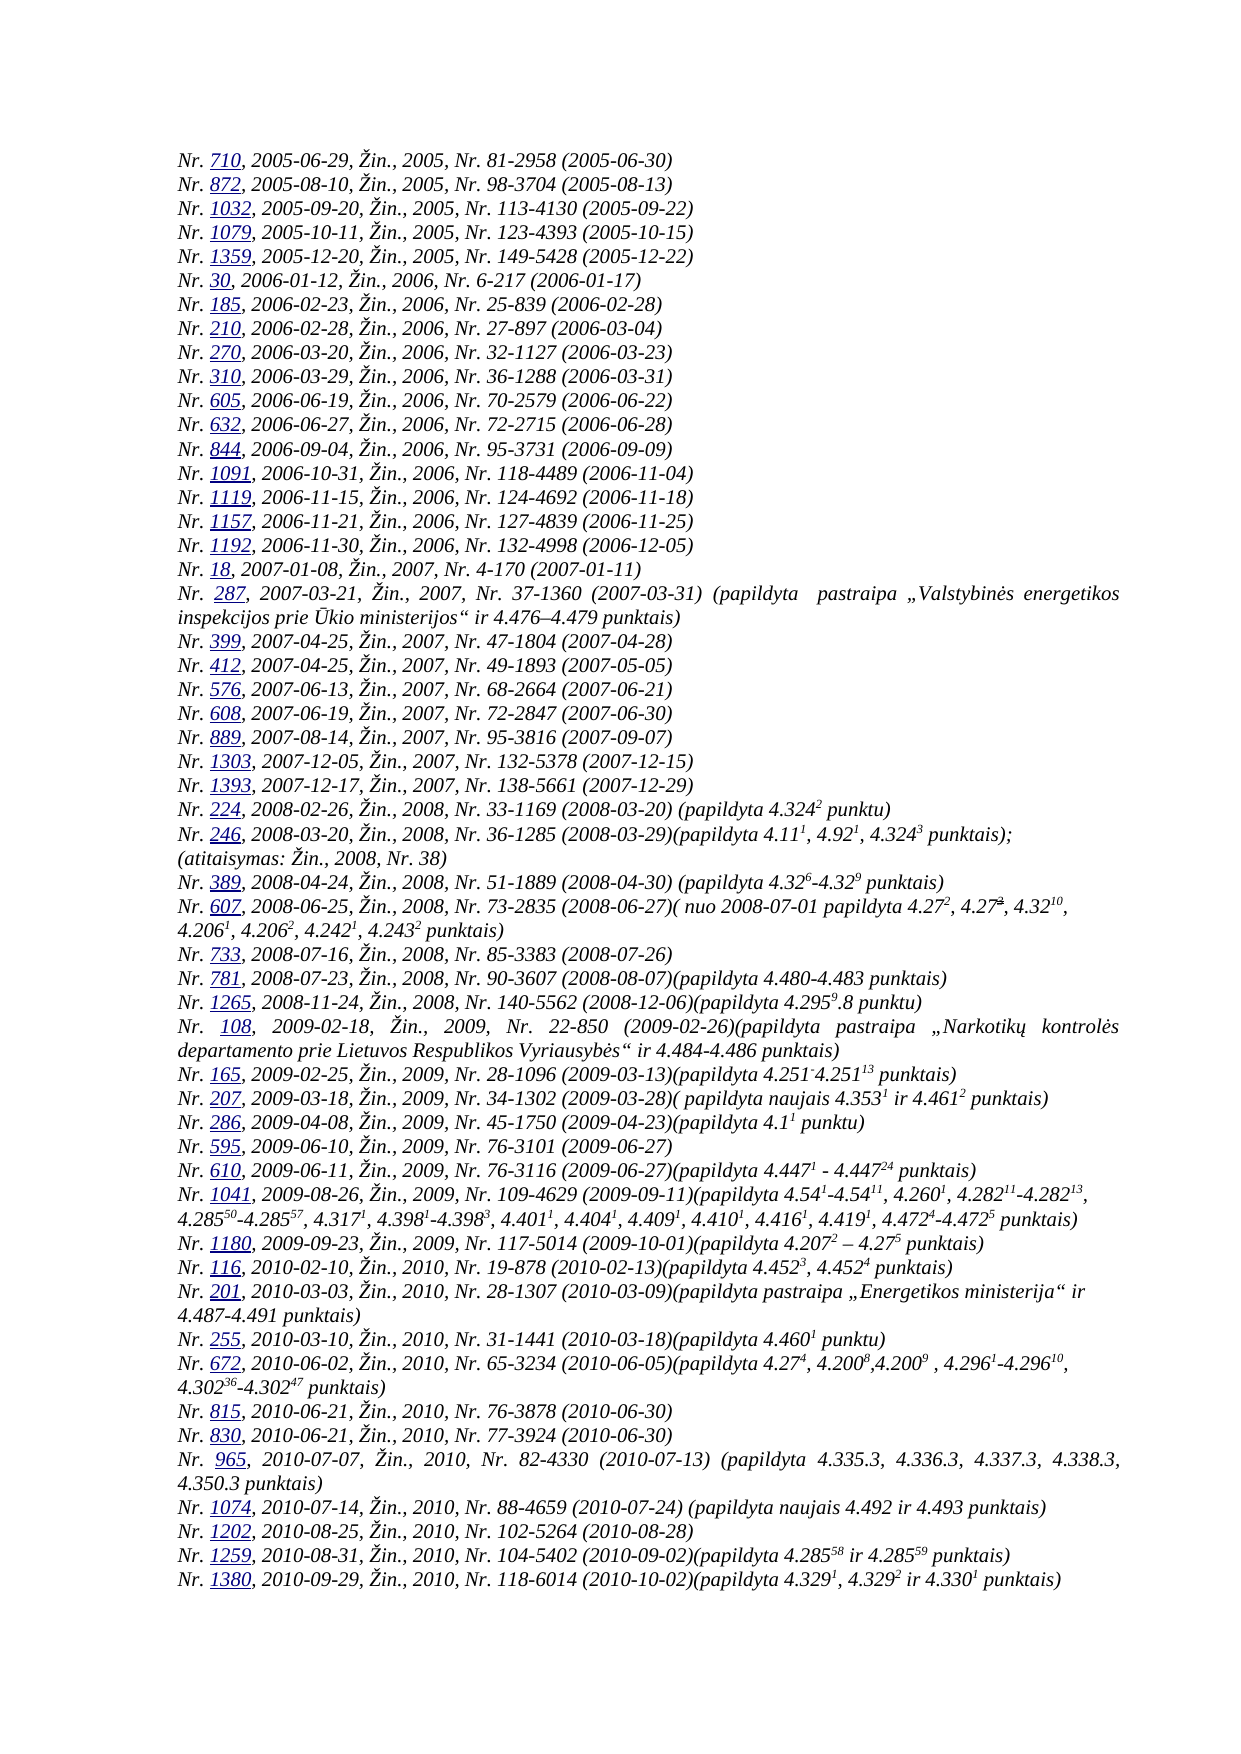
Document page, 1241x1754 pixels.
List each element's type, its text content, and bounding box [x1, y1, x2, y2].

text Nr. 576, 2007-06-13, Žin., 2007, Nr. 68-2664 (2007-06-21) [177, 677, 1122, 701]
text Nr. 815, 2010-06-21, Žin., 2010, Nr. 76-3878 (2010-06-30) [177, 1399, 1122, 1423]
text Nr. 1119, 2006-11-15, Žin., 2006, Nr. 124-4692 (2006-11-18) [177, 484, 1122, 509]
text Nr. 255, 2010-03-10, Žin., 2010, Nr. 31-1441 (2010-03-18)(papildyta 4.4601 punktu) [177, 1327, 1122, 1351]
text Nr. 1180, 2009-09-23, Žin., 2009, Nr. 117-5014 (2009-10-01)(papildyta 4.2072 – 4.275 punktais) [177, 1231, 1122, 1254]
text Nr. 610, 2009-06-11, Žin., 2009, Nr. 76-3116 (2009-06-27)(papildyta 4.4471 - 4.44724 punktais) [177, 1158, 1122, 1182]
text Nr. 1393, 2007-12-17, Žin., 2007, Nr. 138-5661 (2007-12-29) [177, 773, 1122, 797]
text Nr. 1265, 2008-11-24, Žin., 2008, Nr. 140-5562 (2008-12-06)(papildyta 4.2959.8 punktu) [177, 990, 1122, 1014]
text Nr. 1032, 2005-09-20, Žin., 2005, Nr. 113-4130 (2005-09-22) [177, 196, 1122, 220]
text Nr. 286, 2009-04-08, Žin., 2009, Nr. 45-1750 (2009-04-23)(papildyta 4.11 punktu) [177, 1110, 1122, 1134]
text Nr. 1303, 2007-12-05, Žin., 2007, Nr. 132-5378 (2007-12-15) [177, 749, 1122, 773]
text Nr. 1359, 2005-12-20, Žin., 2005, Nr. 149-5428 (2005-12-22) [177, 244, 1122, 268]
text Nr. 201, 2010-03-03, Žin., 2010, Nr. 28-1307 (2010-03-09)(papildyta pastraipa „Energetikos ministerija“ ir 4.487-4.491 punktais) [177, 1279, 1122, 1327]
text Nr. 830, 2010-06-21, Žin., 2010, Nr. 77-3924 (2010-06-30) [177, 1423, 1122, 1447]
text Nr. 165, 2009-02-25, Žin., 2009, Nr. 28-1096 (2009-03-13)(papildyta 4.251-4.25113 punktais) [177, 1062, 1122, 1086]
text Nr. 310, 2006-03-29, Žin., 2006, Nr. 36-1288 (2006-03-31) [177, 364, 1122, 388]
text Nr. 889, 2007-08-14, Žin., 2007, Nr. 95-3816 (2007-09-07) [177, 725, 1122, 749]
text Nr. 389, 2008-04-24, Žin., 2008, Nr. 51-1889 (2008-04-30) (papildyta 4.326-4.329 punktais) [177, 869, 1122, 894]
text Nr. 1091, 2006-10-31, Žin., 2006, Nr. 118-4489 (2006-11-04) [177, 461, 1122, 484]
text Nr. 710, 2005-06-29, Žin., 2005, Nr. 81-2958 (2005-06-30) [177, 148, 1122, 172]
text Nr. 1380, 2010-09-29, Žin., 2010, Nr. 118-6014 (2010-10-02)(papildyta 4.3291, 4.3292 ir 4.3301 punktais) [177, 1567, 1122, 1591]
text Nr. 607, 2008-06-25, Žin., 2008, Nr. 73-2835 (2008-06-27)( nuo 2008-07-01 papildyta 4.272, 4.273, 4.3210, 4.2061, 4.2062, 4.2421, 4.2432 punktais) [177, 894, 1122, 942]
text Nr. 116, 2010-02-10, Žin., 2010, Nr. 19-878 (2010-02-13)(papildyta 4.4523, 4.4524 punktais) [177, 1254, 1122, 1279]
text Nr. 733, 2008-07-16, Žin., 2008, Nr. 85-3383 (2008-07-26) [177, 942, 1122, 966]
text Nr. 18, 2007-01-08, Žin., 2007, Nr. 4-170 (2007-01-11) [177, 557, 1122, 581]
text Nr. 399, 2007-04-25, Žin., 2007, Nr. 47-1804 (2007-04-28) [177, 629, 1122, 653]
text Nr. 185, 2006-02-23, Žin., 2006, Nr. 25-839 (2006-02-28) [177, 292, 1122, 316]
text Nr. 872, 2005-08-10, Žin., 2005, Nr. 98-3704 (2005-08-13) [177, 172, 1122, 196]
text Nr. 207, 2009-03-18, Žin., 2009, Nr. 34-1302 (2009-03-28)( papildyta naujais 4.3531 ir 4.4612 punktais) [177, 1086, 1122, 1110]
text Nr. 287, 2007-03-21, Žin., 2007, Nr. 37-1360 (2007-03-31) (papildyta pastraipa „Valstybinės energetikos inspekcijos prie Ūkio ministerijos“ ir 4.476–4.479 punktais) [177, 581, 1122, 629]
text Nr. 1259, 2010-08-31, Žin., 2010, Nr. 104-5402 (2010-09-02)(papildyta 4.28558 ir 4.28559 punktais) [177, 1543, 1122, 1567]
text Nr. 412, 2007-04-25, Žin., 2007, Nr. 49-1893 (2007-05-05) [177, 653, 1122, 677]
text Nr. 30, 2006-01-12, Žin., 2006, Nr. 6-217 (2006-01-17) [177, 268, 1122, 292]
text Nr. 608, 2007-06-19, Žin., 2007, Nr. 72-2847 (2007-06-30) [177, 701, 1122, 725]
text Nr. 672, 2010-06-02, Žin., 2010, Nr. 65-3234 (2010-06-05)(papildyta 4.274, 4.2008,4.2009 , 4.2961-4.29610, 4.30236-4.30247 punktais) [177, 1351, 1122, 1399]
text Nr. 1192, 2006-11-30, Žin., 2006, Nr. 132-4998 (2006-12-05) [177, 533, 1122, 557]
text Nr. 1202, 2010-08-25, Žin., 2010, Nr. 102-5264 (2010-08-28) [177, 1519, 1122, 1543]
text Nr. 1157, 2006-11-21, Žin., 2006, Nr. 127-4839 (2006-11-25) [177, 509, 1122, 533]
text Nr. 270, 2006-03-20, Žin., 2006, Nr. 32-1127 (2006-03-23) [177, 340, 1122, 364]
text Nr. 781, 2008-07-23, Žin., 2008, Nr. 90-3607 (2008-08-07)(papildyta 4.480-4.483 punktais) [177, 966, 1122, 990]
text Nr. 1074, 2010-07-14, Žin., 2010, Nr. 88-4659 (2010-07-24) (papildyta naujais 4.492 ir 4.493 punktais) [177, 1495, 1122, 1519]
text Nr. 1079, 2005-10-11, Žin., 2005, Nr. 123-4393 (2005-10-15) [177, 220, 1122, 244]
text Nr. 605, 2006-06-19, Žin., 2006, Nr. 70-2579 (2006-06-22) [177, 388, 1122, 412]
text Nr. 1041, 2009-08-26, Žin., 2009, Nr. 109-4629 (2009-09-11)(papildyta 4.541-4.5411, 4.2601, 4.28211-4.28213, 4.28550-4.28557, 4.3171, 4.3981-4.3983, 4.4011, 4.4041, 4.4091, 4.4101, 4.4161, 4.4191, 4.4724-4.4725 punktais) [177, 1182, 1122, 1231]
text Nr. 224, 2008-02-26, Žin., 2008, Nr. 33-1169 (2008-03-20) (papildyta 4.3242 punktu) [177, 797, 1122, 821]
text Nr. 595, 2009-06-10, Žin., 2009, Nr. 76-3101 (2009-06-27) [177, 1134, 1122, 1158]
text Nr. 632, 2006-06-27, Žin., 2006, Nr. 72-2715 (2006-06-28) [177, 412, 1122, 436]
text Nr. 108, 2009-02-18, Žin., 2009, Nr. 22-850 (2009-02-26)(papildyta pastraipa „Narkotikų kontrolės departamento prie Lietuvos Respublikos Vyriausybės“ ir 4.484-4.486 punktais) [177, 1014, 1122, 1062]
text Nr. 210, 2006-02-28, Žin., 2006, Nr. 27-897 (2006-03-04) [177, 316, 1122, 340]
text Nr. 965, 2010-07-07, Žin., 2010, Nr. 82-4330 (2010-07-13) (papildyta 4.335.3, 4.336.3, 4.337.3, 4.338.3, 4.350.3 punktais) [177, 1447, 1122, 1495]
text Nr. 844, 2006-09-04, Žin., 2006, Nr. 95-3731 (2006-09-09) [177, 436, 1122, 461]
text Nr. 246, 2008-03-20, Žin., 2008, Nr. 36-1285 (2008-03-29)(papildyta 4.111, 4.921, 4.3243 punktais); (atitaisymas: Žin., 2008, Nr. 38) [177, 821, 1122, 869]
